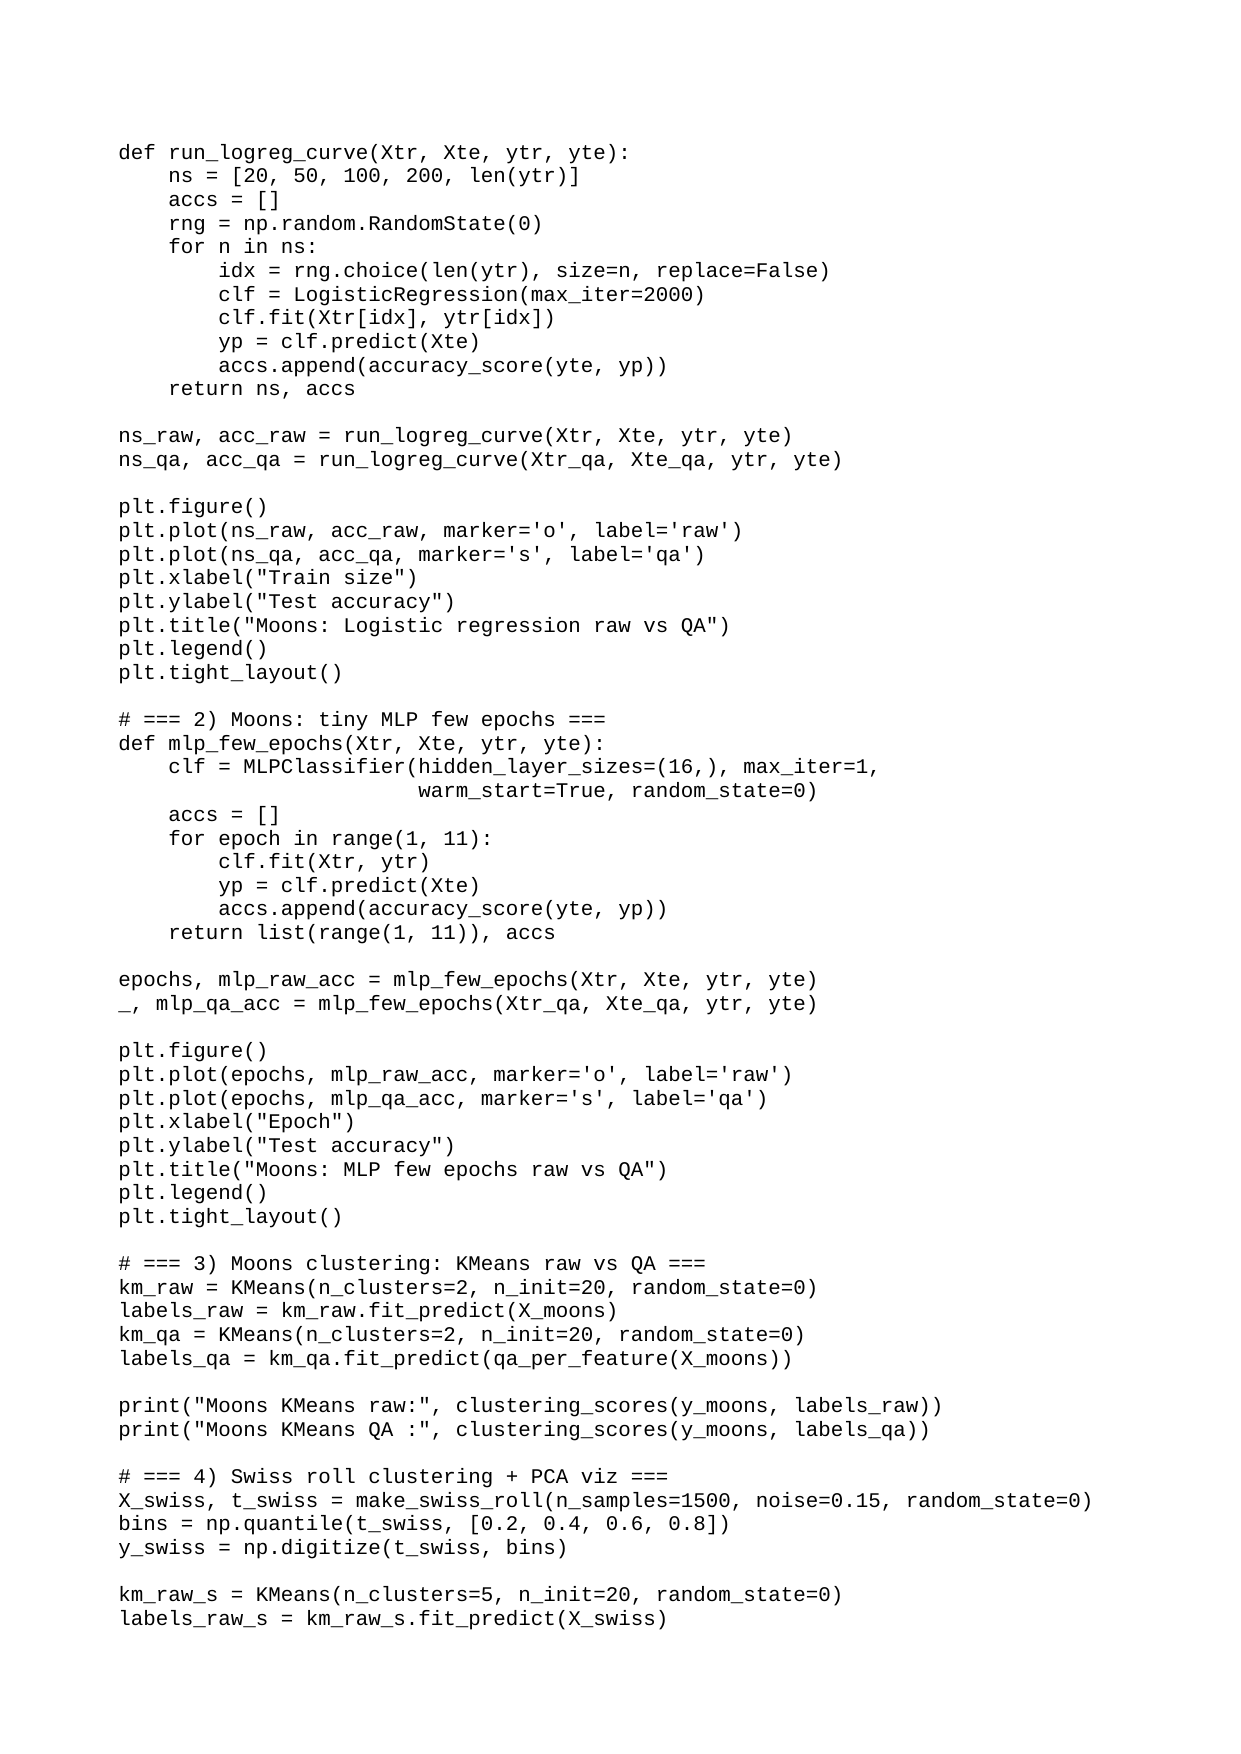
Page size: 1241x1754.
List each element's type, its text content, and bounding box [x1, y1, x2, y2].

text rng = np.random.RandomState(0) [118, 213, 1122, 236]
text accs = [] [118, 804, 1122, 827]
text warm_start=True, random_state=0) [118, 780, 1122, 804]
text # === 3) Moons clustering: KMeans raw vs QA === [118, 1253, 1122, 1277]
text clf.fit(Xtr, ytr) [118, 851, 1122, 875]
text print("Moons KMeans raw:", clustering_scores(y_moons, labels_raw)) [118, 1395, 1122, 1419]
text accs.append(accuracy_score(yte, yp)) [118, 898, 1122, 922]
text plt.tight_layout() [118, 662, 1122, 686]
text clf = MLPClassifier(hidden_layer_sizes=(16,), max_iter=1, [118, 757, 1122, 780]
text km_qa = KMeans(n_clusters=2, n_init=20, random_state=0) [118, 1324, 1122, 1348]
text print("Moons KMeans QA :", clustering_scores(y_moons, labels_qa)) [118, 1419, 1122, 1442]
text for epoch in range(1, 11): [118, 827, 1122, 851]
text return ns, accs [118, 378, 1122, 402]
text plt.figure() [118, 496, 1122, 520]
text # === 4) Swiss roll clustering + PCA viz === [118, 1466, 1122, 1489]
text X_swiss, t_swiss = make_swiss_roll(n_samples=1500, noise=0.15, random_state=0) [118, 1489, 1122, 1513]
text labels_raw_s = km_raw_s.fit_predict(X_swiss) [118, 1608, 1122, 1631]
text plt.plot(ns_raw, acc_raw, marker='o', label='raw') [118, 520, 1122, 544]
text plt.figure() [118, 1040, 1122, 1064]
text ns_raw, acc_raw = run_logreg_curve(Xtr, Xte, ytr, yte) [118, 426, 1122, 449]
text def mlp_few_epochs(Xtr, Xte, ytr, yte): [118, 733, 1122, 757]
text plt.title("Moons: MLP few epochs raw vs QA") [118, 1158, 1122, 1182]
text epochs, mlp_raw_acc = mlp_few_epochs(Xtr, Xte, ytr, yte) [118, 969, 1122, 993]
text clf.fit(Xtr[idx], ytr[idx]) [118, 307, 1122, 331]
text def run_logreg_curve(Xtr, Xte, ytr, yte): [118, 142, 1122, 165]
text plt.plot(epochs, mlp_qa_acc, marker='s', label='qa') [118, 1088, 1122, 1111]
text plt.xlabel("Train size") [118, 567, 1122, 591]
text yp = clf.predict(Xte) [118, 331, 1122, 354]
text yp = clf.predict(Xte) [118, 875, 1122, 898]
text ns = [20, 50, 100, 200, len(ytr)] [118, 165, 1122, 189]
text accs.append(accuracy_score(yte, yp)) [118, 354, 1122, 378]
text km_raw_s = KMeans(n_clusters=5, n_init=20, random_state=0) [118, 1584, 1122, 1608]
text plt.plot(ns_qa, acc_qa, marker='s', label='qa') [118, 544, 1122, 567]
text for n in ns: [118, 236, 1122, 260]
text ns_qa, acc_qa = run_logreg_curve(Xtr_qa, Xte_qa, ytr, yte) [118, 449, 1122, 473]
text plt.ylabel("Test accuracy") [118, 1135, 1122, 1158]
text plt.title("Moons: Logistic regression raw vs QA") [118, 615, 1122, 638]
text plt.tight_layout() [118, 1206, 1122, 1229]
text idx = rng.choice(len(ytr), size=n, replace=False) [118, 260, 1122, 284]
text # === 2) Moons: tiny MLP few epochs === [118, 709, 1122, 733]
text plt.legend() [118, 1182, 1122, 1206]
text labels_raw = km_raw.fit_predict(X_moons) [118, 1300, 1122, 1324]
text accs = [] [118, 189, 1122, 213]
text plt.plot(epochs, mlp_raw_acc, marker='o', label='raw') [118, 1064, 1122, 1088]
text return list(range(1, 11)), accs [118, 922, 1122, 946]
text y_swiss = np.digitize(t_swiss, bins) [118, 1537, 1122, 1561]
text bins = np.quantile(t_swiss, [0.2, 0.4, 0.6, 0.8]) [118, 1513, 1122, 1537]
text plt.ylabel("Test accuracy") [118, 591, 1122, 615]
text _, mlp_qa_acc = mlp_few_epochs(Xtr_qa, Xte_qa, ytr, yte) [118, 993, 1122, 1017]
text clf = LogisticRegression(max_iter=2000) [118, 284, 1122, 307]
text plt.xlabel("Epoch") [118, 1111, 1122, 1135]
text km_raw = KMeans(n_clusters=2, n_init=20, random_state=0) [118, 1277, 1122, 1300]
text plt.legend() [118, 638, 1122, 662]
text labels_qa = km_qa.fit_predict(qa_per_feature(X_moons)) [118, 1348, 1122, 1371]
